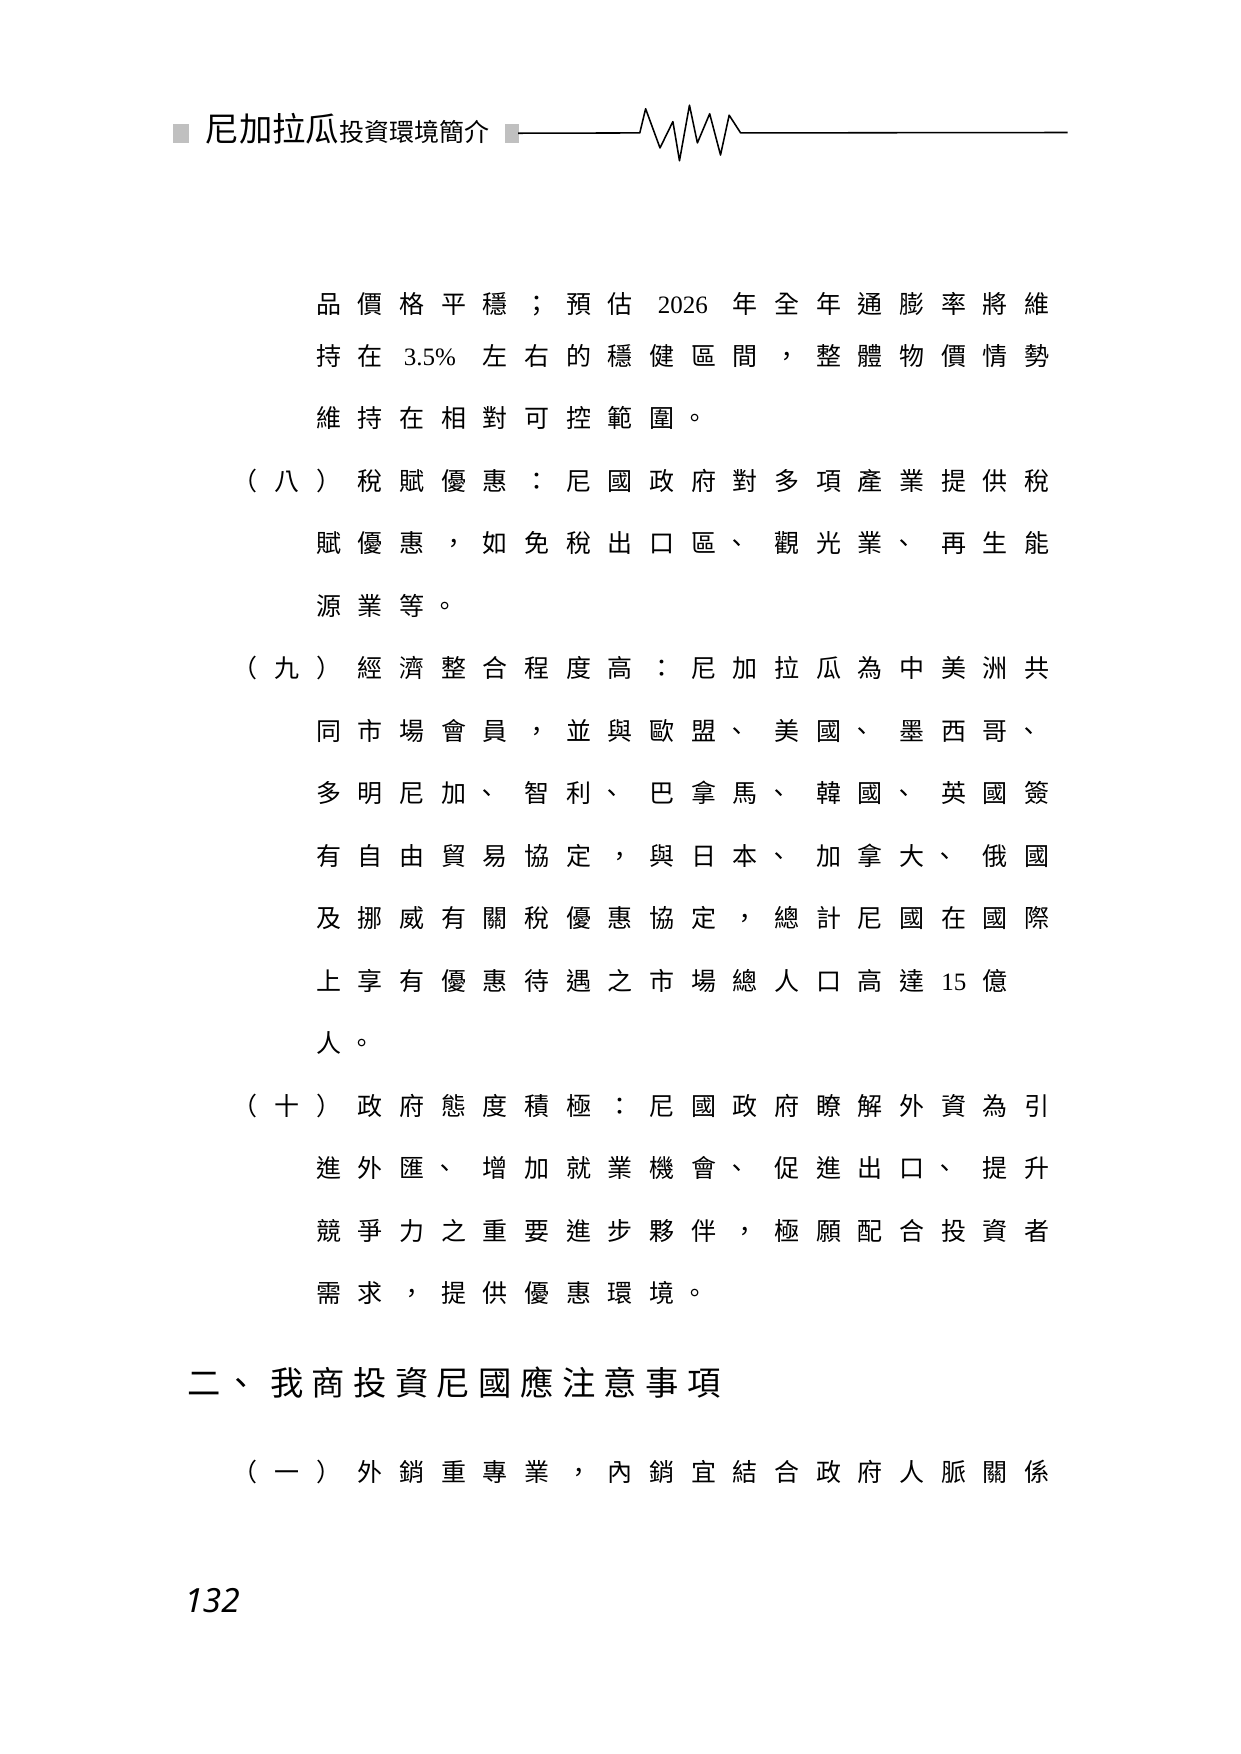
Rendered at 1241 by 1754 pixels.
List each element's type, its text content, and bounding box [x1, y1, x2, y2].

text （八）稅賦優惠：尼國政府對多項產業提供稅賦優惠，如免稅出口區、觀光業、再生能源業等。 [207, 438, 1058, 625]
text 品價格平穩；預估2026年全年通膨率將維持在3.5% 左右的穩健區間，整體物價情勢維持在相對可控範圍。 [207, 250, 1058, 438]
text （一）外銷重專業，內銷宜結合政府人脈關係 [207, 1429, 1058, 1491]
text 二、我商投資尼國應注意事項 [183, 1339, 1058, 1402]
text （九）經濟整合程度高：尼加拉瓜為中美洲共同市場會員，並與歐盟、美國、墨西哥、多明尼加、智利、巴拿馬、韓國、英國簽有自由貿易協定，與日本、加拿大、俄國及挪威有關稅優惠協定，總計尼國在國際上享有優惠待遇之市場總人口高達15億人。 [207, 625, 1058, 1063]
text （十）政府態度積極：尼國政府瞭解外資為引進外匯、增加就業機會、促進出口、提升競爭力之重要進步夥伴，極願配合投資者需求，提供優惠環境。 [207, 1063, 1058, 1313]
